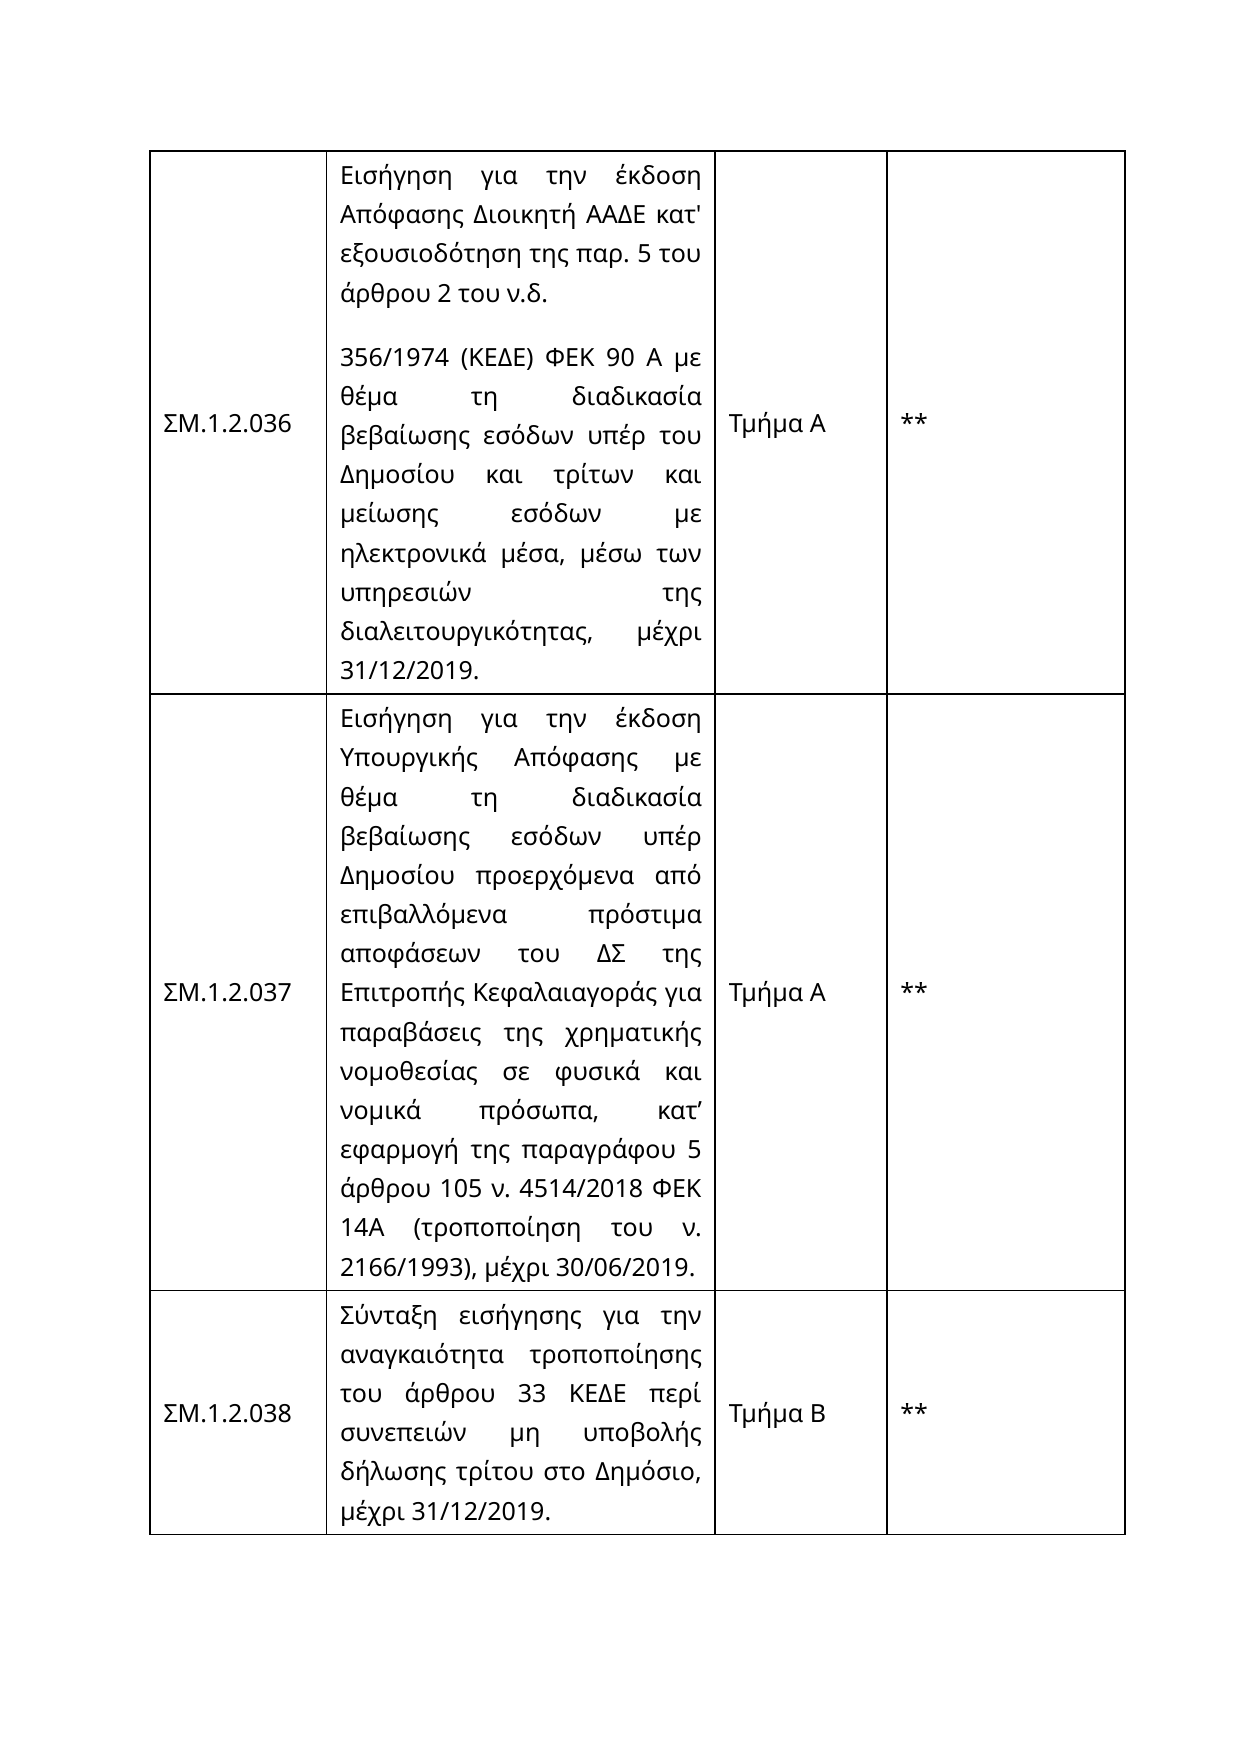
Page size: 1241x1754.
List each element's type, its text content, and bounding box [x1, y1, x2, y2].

table_cell ** [888, 1291, 1124, 1533]
table_cell Σύνταξη εισήγησης για την αναγκαιότητα τροποποίησης του άρθρου 33 ΚΕΔΕ περί συνεπειών μη υποβολής δήλωσης τρίτου στο Δημόσιο, μέχρι 31/12/2019. [327, 1291, 714, 1533]
table_cell Εισήγηση για την έκδοση Απόφασης Διοικητή ΑΑΔΕ κατ' εξουσιοδότηση της παρ. 5 του άρθρου 2 του ν.δ. 356/1974 (ΚΕΔΕ) ΦΕΚ 90 Α με θέμα τη διαδικασία βεβαίωσης εσόδων υπέρ του Δημοσίου και τρίτων και μείωσης εσόδων με ηλεκτρονικά μέσα, μέσω των υπηρεσιών της διαλειτουργικότητας, μέχρι 31/12/2019. [327, 152, 714, 693]
table_cell ΣΜ.1.2.038 [151, 1291, 326, 1533]
table_cell ** [888, 695, 1124, 1289]
table_cell Τμήμα Α [716, 152, 886, 693]
table_cell ΣΜ.1.2.037 [151, 695, 326, 1289]
table_cell ΣΜ.1.2.036 [151, 152, 326, 693]
table_cell Εισήγηση για την έκδοση Υπουργικής Απόφασης με θέμα τη διαδικασία βεβαίωσης εσόδων υπέρ Δημοσίου προερχόμενα από επιβαλλόμενα πρόστιμα αποφάσεων του ΔΣ της Επιτροπής Κεφαλαιαγοράς για παραβάσεις της χρηματικής νομοθεσίας σε φυσικά και νομικά πρόσωπα, κατ’ εφαρμογή της παραγράφου 5 άρθρου 105 ν. 4514/2018 ΦΕΚ 14Α (τροποποίηση του ν. 2166/1993), μέχρι 30/06/2019. [327, 695, 714, 1289]
table_cell ** [888, 152, 1124, 693]
table_cell Τμήμα Α [716, 695, 886, 1289]
table_cell Τμήμα Β [716, 1291, 886, 1533]
